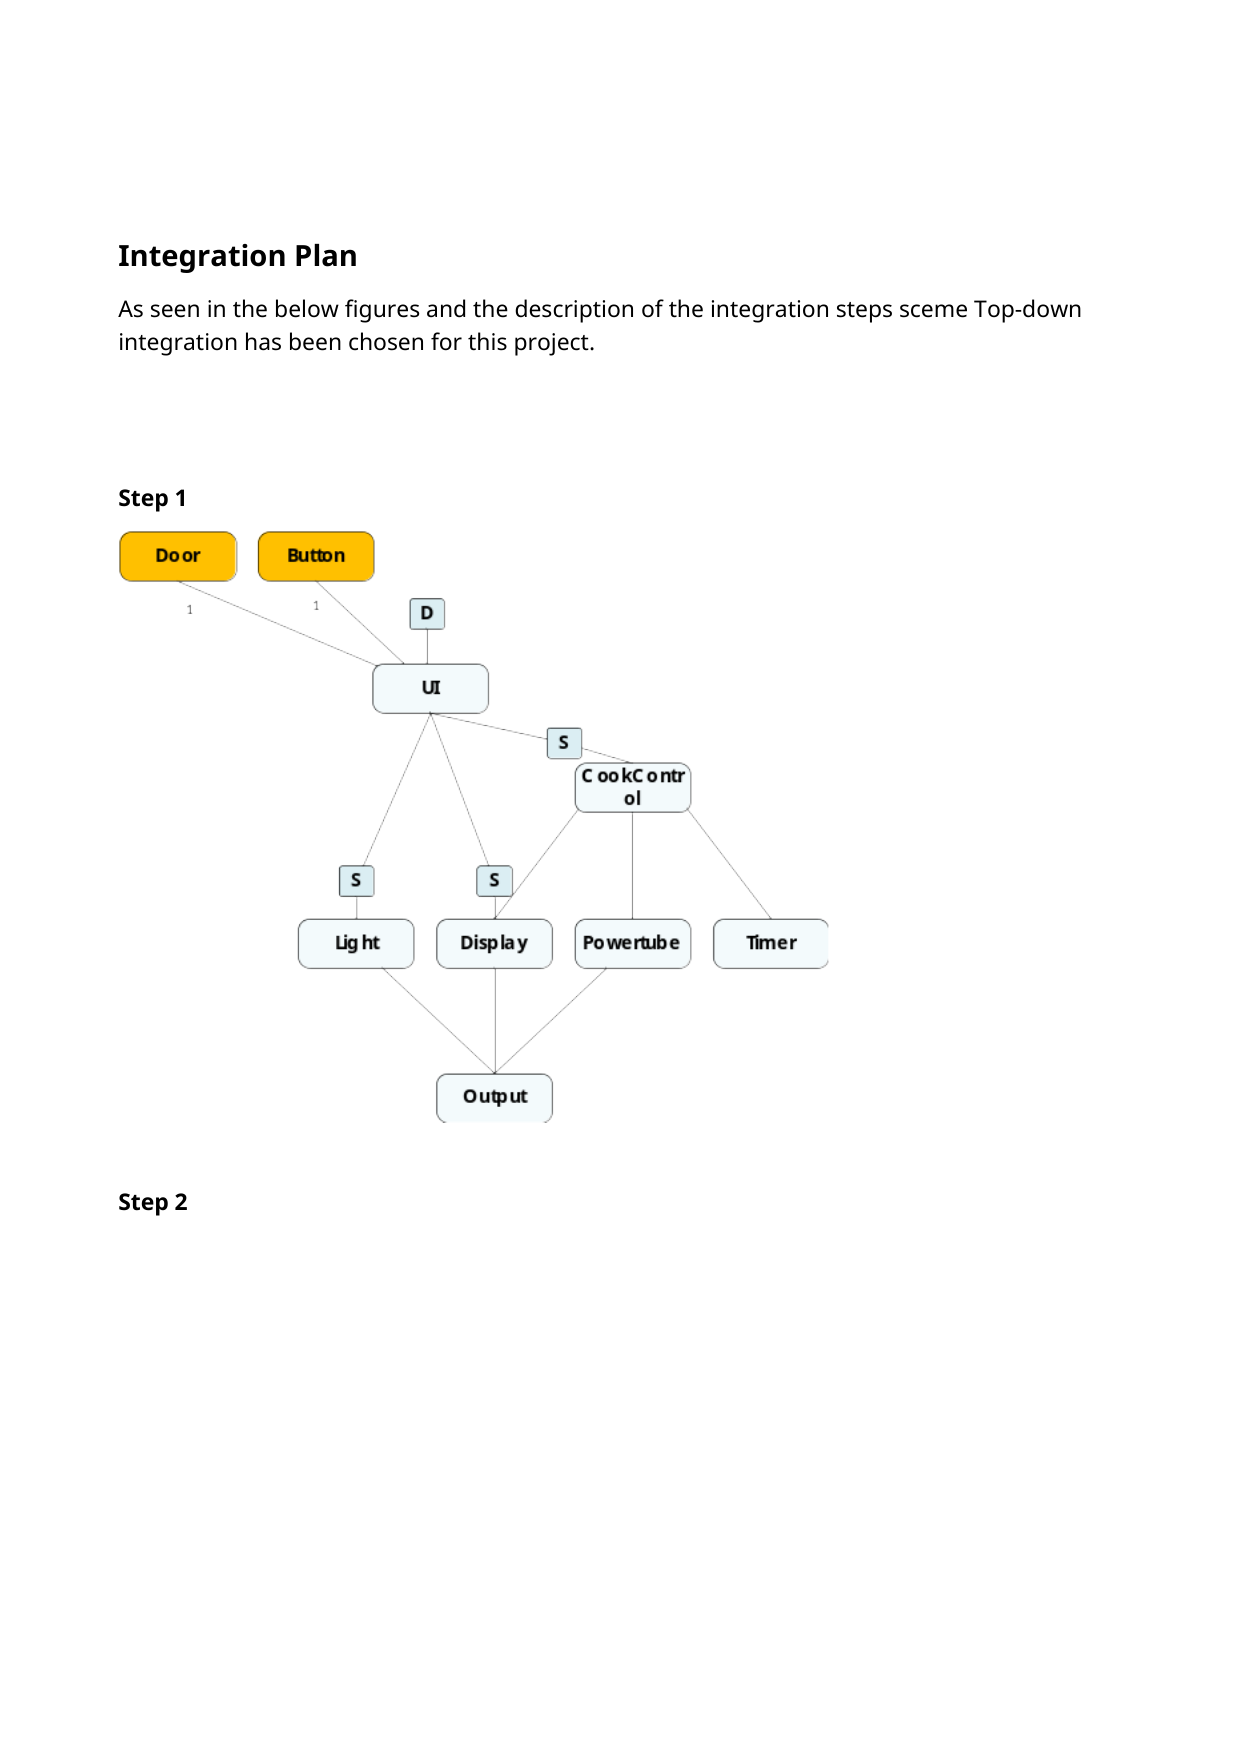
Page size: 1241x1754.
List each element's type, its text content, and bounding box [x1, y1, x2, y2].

text Step 2 [118, 1186, 1122, 1217]
text Step 1 [118, 482, 1122, 513]
text Integration Plan [118, 235, 1122, 275]
text As seen in the below figures and the description of the integration steps sceme Top-down integration has been chosen for this project. [118, 293, 1122, 357]
